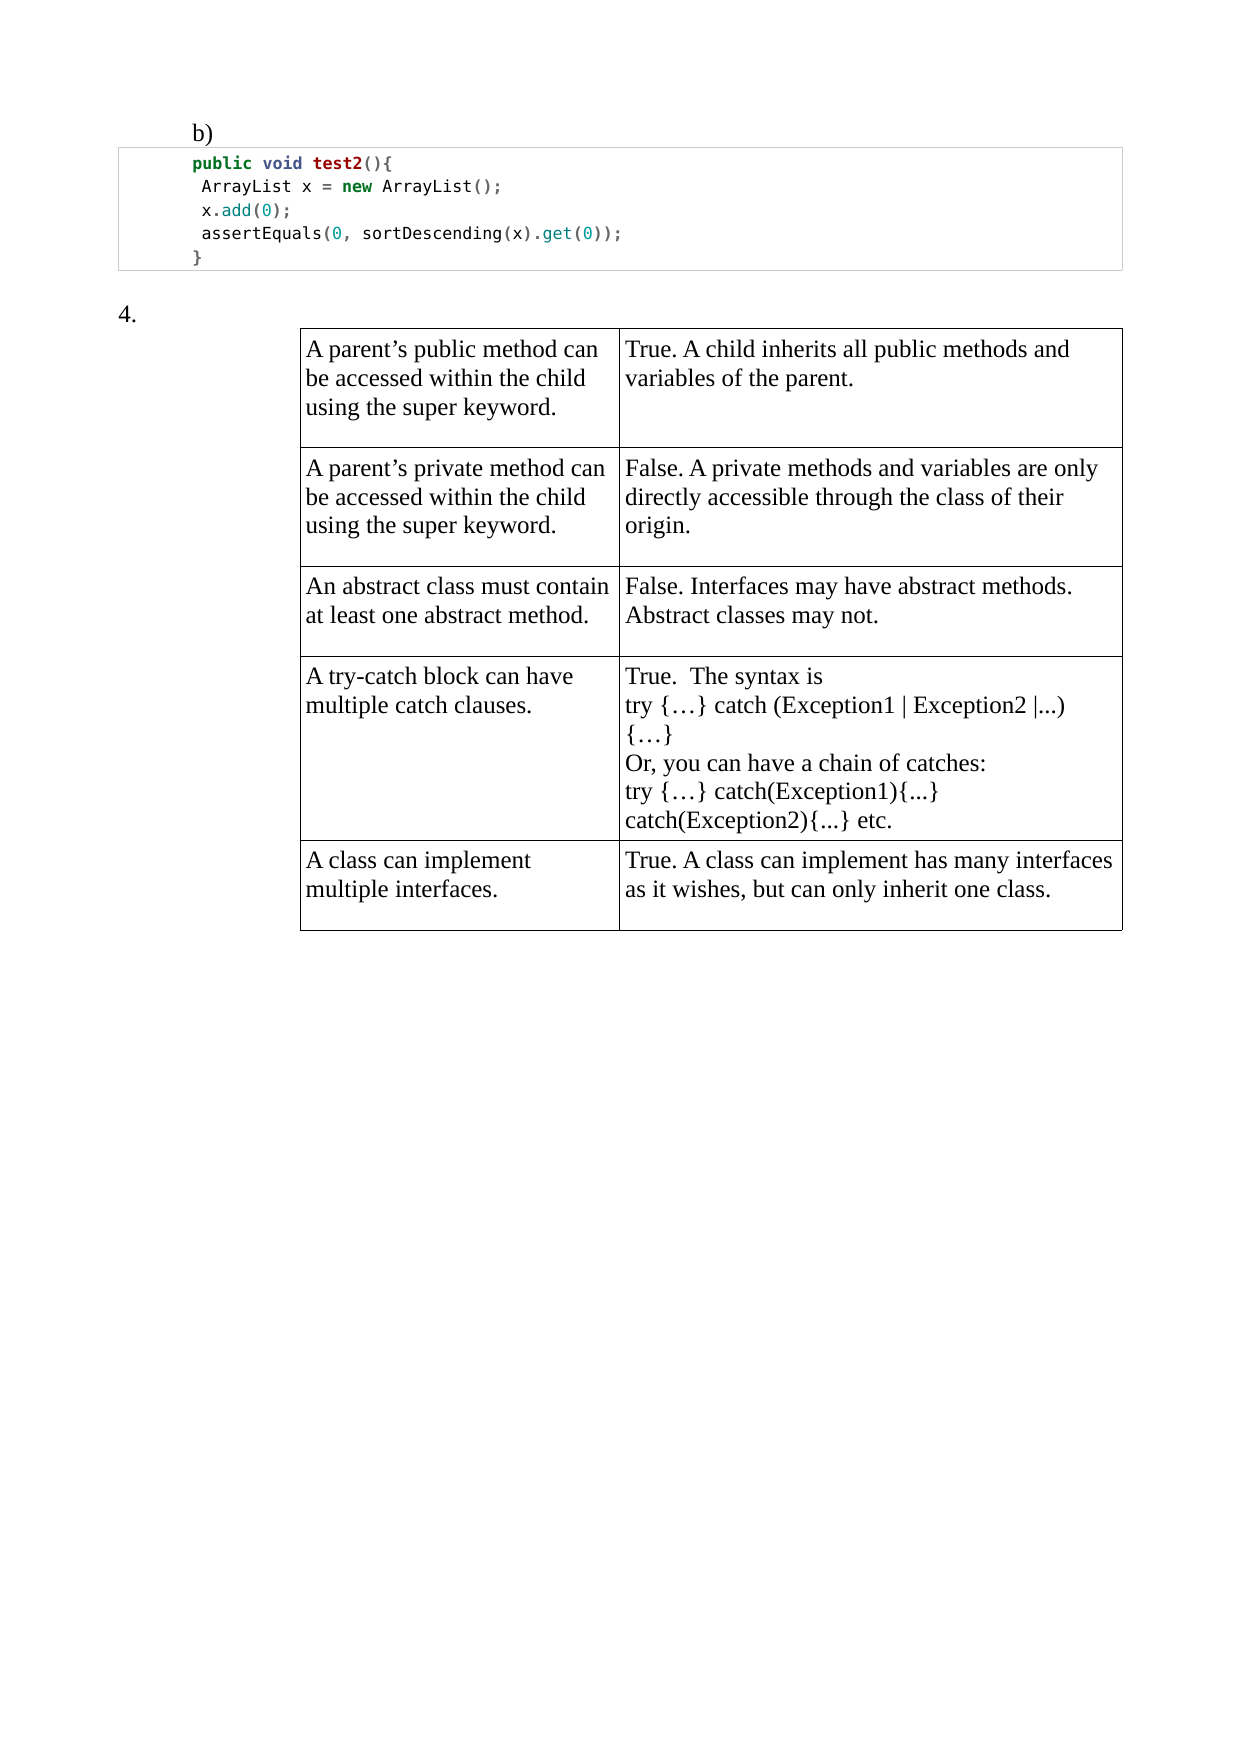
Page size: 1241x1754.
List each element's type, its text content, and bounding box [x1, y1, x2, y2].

table_cell False. A private methods and variables are only directly accessible through the class of their origin. [620, 448, 1122, 566]
table_header True. A child inherits all public methods and variables of the parent. [620, 329, 1122, 447]
text } [119, 241, 1122, 270]
table_header A parent’s public method can be accessed within the child using the super keyword. [301, 329, 619, 447]
table_cell A parent’s private method can be accessed within the child using the super keyword. [301, 448, 619, 566]
text assertEquals(0, sortDescending(x).get(0)); [119, 217, 1122, 241]
text 4. [118, 299, 1122, 328]
text b) [118, 118, 1122, 147]
table_cell True. The syntax is try {…} catch (Exception1 | Exception2 |...) {…} Or, you can have a chain of catches: try {…} catch(Exception1){...} catch(Exception2){...} etc. [620, 657, 1122, 839]
text x.add(0); [119, 194, 1122, 217]
text ArrayList x = new ArrayList(); [119, 170, 1122, 194]
table_cell An abstract class must contain at least one abstract method. [301, 567, 619, 656]
table_cell A class can implement multiple interfaces. [301, 841, 619, 929]
table_cell A try-catch block can have multiple catch clauses. [301, 657, 619, 839]
text public void test2(){ [119, 148, 1122, 170]
table_cell False. Interfaces may have abstract methods. Abstract classes may not. [620, 567, 1122, 656]
table_cell True. A class can implement has many interfaces as it wishes, but can only inherit one class. [620, 841, 1122, 929]
